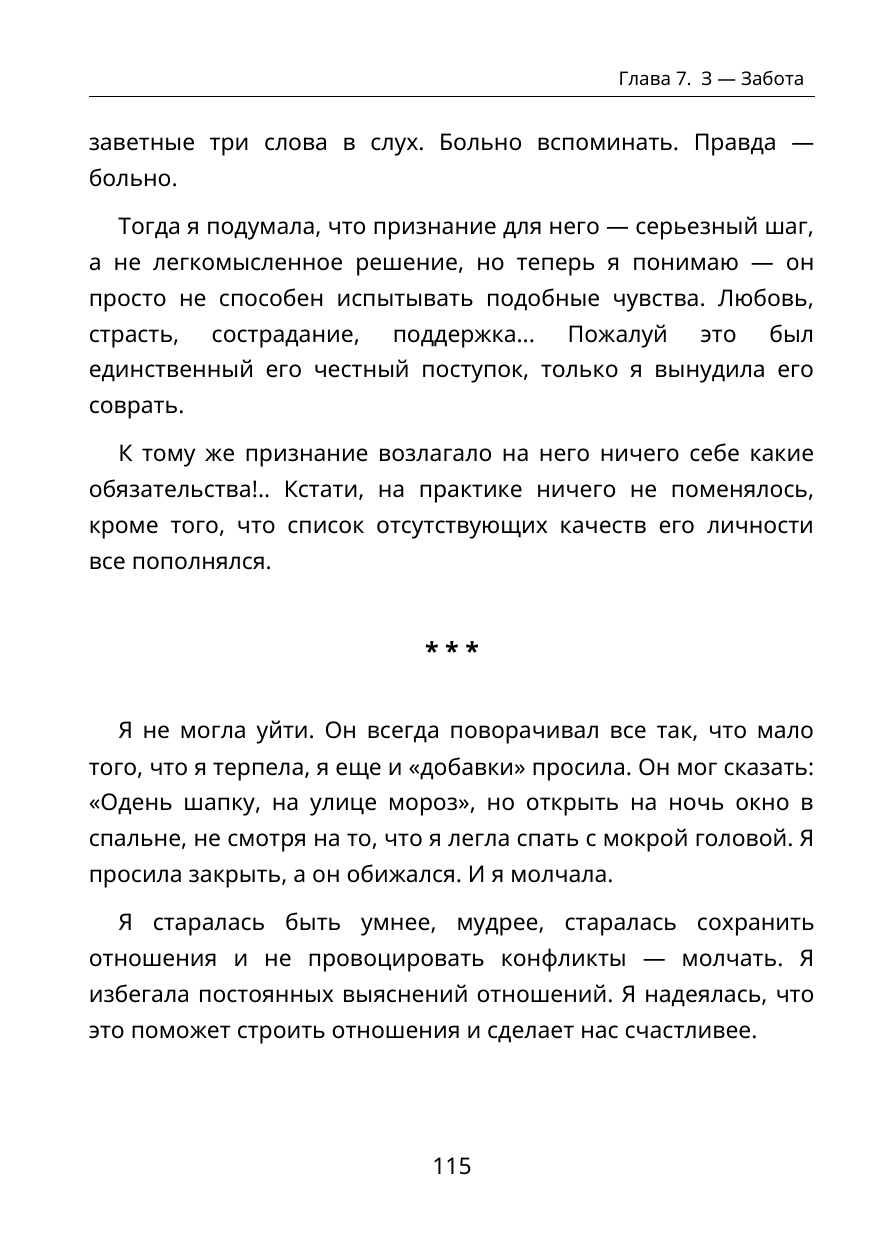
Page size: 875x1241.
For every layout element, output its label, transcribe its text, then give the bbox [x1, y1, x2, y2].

text Я старалась быть умнее, мудрее, старалась сохранить отношения и не провоцировать конфликты — молчать. Я избегала постоянных выяснений отношений. Я надеялась, что это поможет строить отношения и сделает нас счастливее. [88, 906, 815, 1045]
text заветные три слова в слух. Больно вспоминать. Правда — больно. [88, 126, 815, 193]
subtitle * * * [88, 634, 815, 668]
text К тому же признание возлагало на него ничего себе какие обязательства!.. Кстати, на практике ничего не поменялось, кроме того, что список отсутствующих качеств его личности все пополнялся. [88, 437, 815, 576]
text Тогда я подумала, что признание для него — серьезный шаг, а не легкомысленное решение, но теперь я понимаю — он просто не способен испытывать подобные чувства. Любовь, страсть, сострадание, поддержка... Пожалуй это был единственный его честный поступок, только я вынудила его соврать. [88, 210, 815, 421]
text Я не могла уйти. Он всегда поворачивал все так, что мало того, что я терпела, я еще и «добавки» просила. Он мог сказать: «Одень шапку, на улице мороз», но открыть на ночь окно в спальне, не смотря на то, что я легла спать с мокрой головой. Я просила закрыть, а он обижался. И я молчала. [88, 714, 815, 889]
